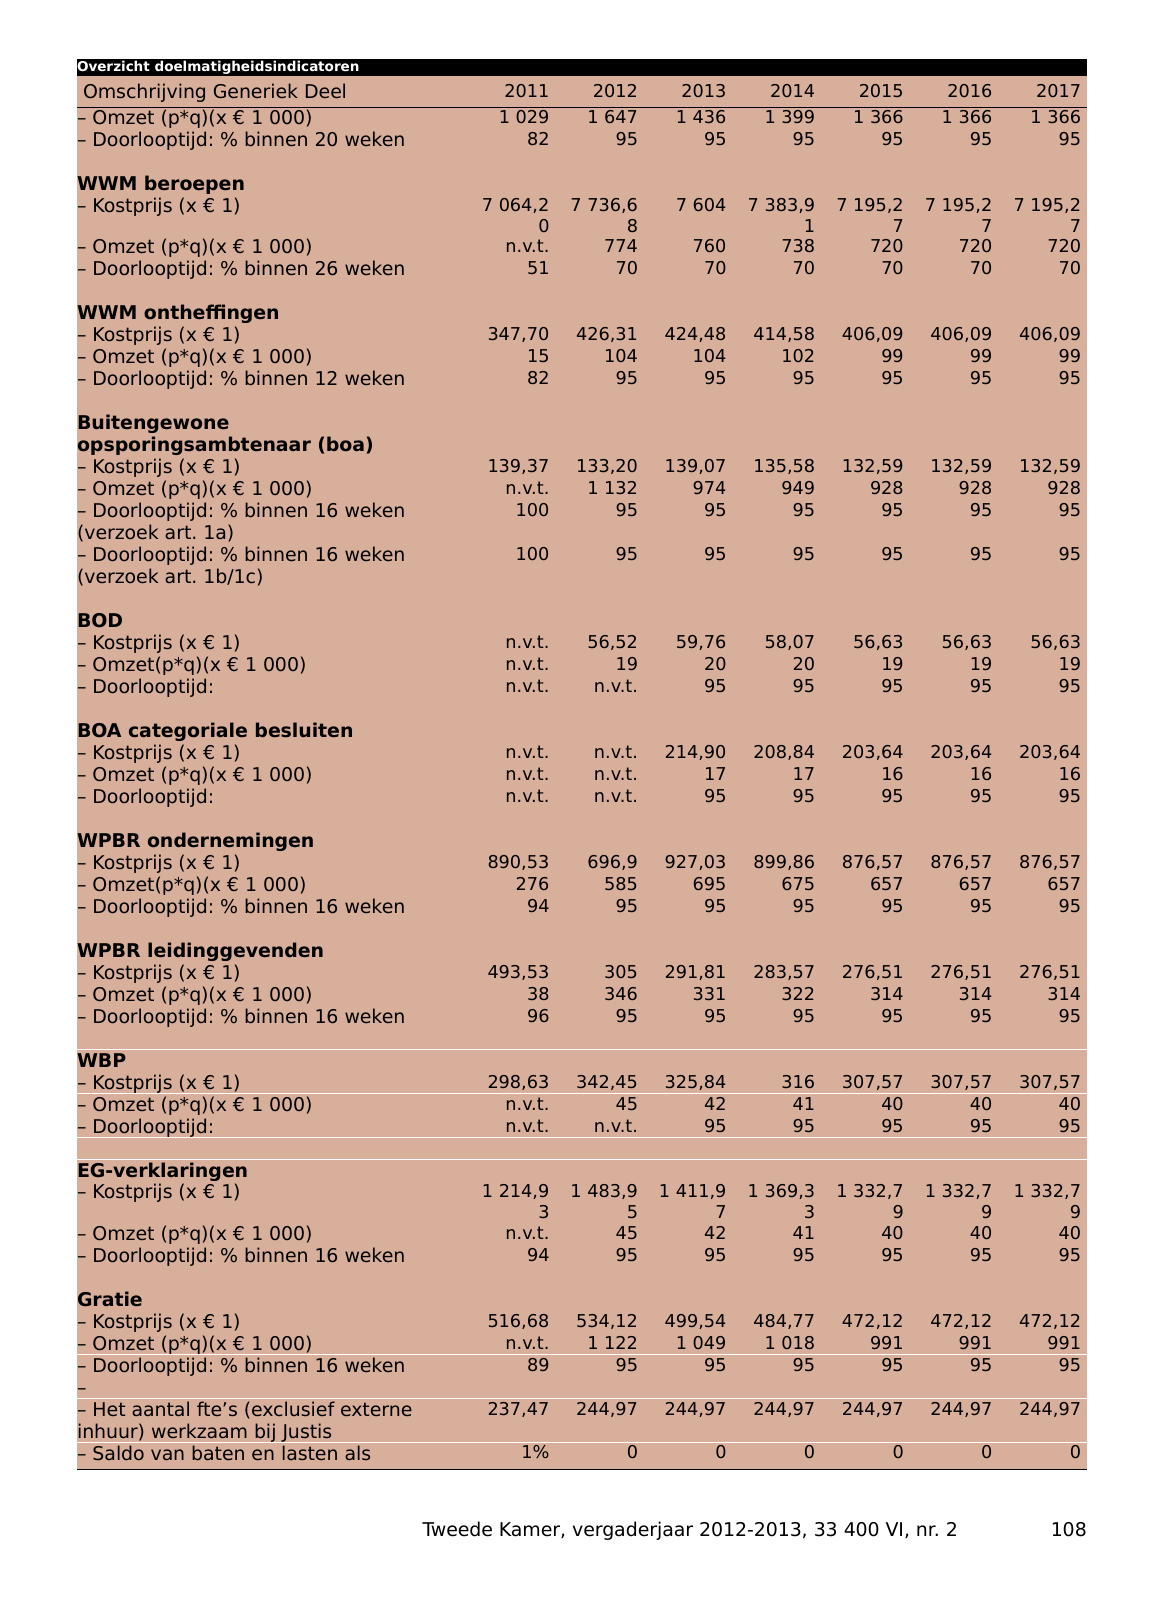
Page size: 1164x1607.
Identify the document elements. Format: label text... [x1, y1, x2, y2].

table_cell [821, 1267, 909, 1289]
table_cell 7 383,91 [732, 195, 821, 236]
table_cell EG-verklaringen [77, 1160, 466, 1181]
table_cell 38 [466, 984, 555, 1006]
table_cell [998, 1050, 1087, 1072]
table_cell 40 [909, 1223, 998, 1245]
table_cell [555, 940, 644, 962]
table_cell 95 [909, 129, 998, 151]
table_cell [77, 588, 466, 610]
table_cell 1 332,79 [821, 1181, 909, 1223]
table_cell 133,20 [555, 456, 644, 478]
table_cell 276,51 [998, 962, 1087, 984]
table_cell [732, 610, 821, 632]
table_cell [77, 1138, 466, 1159]
table_cell 899,86 [732, 852, 821, 874]
table_cell [555, 1289, 644, 1311]
table_cell 760 [644, 236, 732, 258]
table_cell 696,9 [555, 852, 644, 874]
table_cell 70 [821, 258, 909, 280]
table_cell [77, 808, 466, 830]
table_cell 95 [998, 1006, 1087, 1028]
table_cell [998, 1377, 1087, 1398]
table_cell 414,58 [732, 324, 821, 346]
table_cell [555, 720, 644, 742]
table_cell 244,97 [821, 1399, 909, 1442]
table_cell 95 [732, 368, 821, 390]
table_cell [821, 830, 909, 852]
table_cell 45 [555, 1223, 644, 1245]
table_cell 40 [909, 1094, 998, 1116]
table_cell 102 [732, 346, 821, 368]
table_cell [466, 302, 555, 324]
table_cell 1% [466, 1443, 555, 1469]
table_cell 95 [555, 129, 644, 151]
table_cell 95 [732, 544, 821, 588]
table_cell 95 [998, 786, 1087, 808]
table_cell 56,63 [909, 632, 998, 654]
table_cell 95 [998, 368, 1087, 390]
table_cell 95 [909, 368, 998, 390]
table_cell 1 332,79 [909, 1181, 998, 1223]
table_cell 95 [821, 500, 909, 544]
table_cell 95 [644, 129, 732, 151]
table_cell 0 [555, 1443, 644, 1469]
table_cell 1 366 [909, 108, 998, 129]
table_cell 104 [644, 346, 732, 368]
table_cell 95 [909, 500, 998, 544]
table_cell 95 [644, 1355, 732, 1377]
table_cell [555, 808, 644, 830]
table_cell 99 [821, 346, 909, 368]
table_cell [466, 151, 555, 173]
table_cell [821, 1289, 909, 1311]
table_cell [466, 588, 555, 610]
table_cell 2015 [821, 76, 909, 107]
table_cell 95 [644, 676, 732, 698]
table_cell 95 [909, 1006, 998, 1028]
table_cell [466, 412, 555, 456]
table_cell 95 [644, 786, 732, 808]
table_cell 1 122 [555, 1333, 644, 1354]
table_cell 89 [466, 1355, 555, 1377]
table_cell 56,63 [821, 632, 909, 654]
table_cell 0 [644, 1443, 732, 1469]
table_cell – Doorlooptijd: [77, 786, 466, 808]
table_cell 322 [732, 984, 821, 1006]
table_cell – [77, 1377, 466, 1398]
table_cell [998, 940, 1087, 962]
table_cell n.v.t. [466, 1223, 555, 1245]
table_cell [466, 1377, 555, 1398]
table_cell 19 [909, 654, 998, 676]
table_cell 657 [909, 874, 998, 896]
table_cell [555, 412, 644, 456]
table_cell n.v.t. [466, 1094, 555, 1116]
table_cell 314 [821, 984, 909, 1006]
table_cell 95 [732, 1006, 821, 1028]
table_cell 276,51 [909, 962, 998, 984]
table_cell 42 [644, 1223, 732, 1245]
table_cell [821, 610, 909, 632]
table_cell 516,68 [466, 1311, 555, 1333]
table_cell 19 [555, 654, 644, 676]
table_header Overzicht doelmatigheidsindicatoren [77, 59, 1087, 75]
table_cell – Kostprijs (x € 1) [77, 195, 466, 236]
table_cell [466, 1138, 555, 1159]
table_cell [555, 1267, 644, 1289]
table_cell [909, 610, 998, 632]
table_cell 2014 [732, 76, 821, 107]
table_cell [555, 830, 644, 852]
table_cell 472,12 [998, 1311, 1087, 1333]
table_cell 876,57 [821, 852, 909, 874]
table_cell [998, 1267, 1087, 1289]
table_cell [466, 1160, 555, 1181]
table_cell 928 [998, 478, 1087, 500]
table_cell 657 [998, 874, 1087, 896]
table_cell 20 [732, 654, 821, 676]
table_cell [998, 390, 1087, 412]
table_cell [732, 280, 821, 302]
table_cell [644, 1138, 732, 1159]
table_cell [555, 610, 644, 632]
table_cell 58,07 [732, 632, 821, 654]
table_cell n.v.t. [466, 478, 555, 500]
table_cell 1 369,33 [732, 1181, 821, 1223]
table_cell 70 [555, 258, 644, 280]
table_cell [909, 940, 998, 962]
table_cell 95 [821, 1006, 909, 1028]
table_cell 95 [644, 1116, 732, 1137]
table_cell 406,09 [909, 324, 998, 346]
table_cell 95 [998, 896, 1087, 918]
table_cell 675 [732, 874, 821, 896]
table_cell [998, 173, 1087, 195]
table_cell [644, 1160, 732, 1181]
table_cell 95 [732, 1116, 821, 1137]
table_cell [998, 151, 1087, 173]
table_cell [555, 151, 644, 173]
table_cell [466, 940, 555, 962]
table_cell 214,90 [644, 742, 732, 764]
table_cell 95 [821, 129, 909, 151]
table_cell [732, 1267, 821, 1289]
table_cell 16 [821, 764, 909, 786]
table_cell 95 [998, 1355, 1087, 1377]
table_cell [644, 412, 732, 456]
table_cell 95 [998, 129, 1087, 151]
table_cell [466, 698, 555, 720]
table_cell [909, 1138, 998, 1159]
table_cell 95 [821, 896, 909, 918]
table_cell 95 [821, 676, 909, 698]
table_cell 139,37 [466, 456, 555, 478]
table_cell [466, 1267, 555, 1289]
table_cell [77, 1028, 466, 1049]
table_cell [821, 280, 909, 302]
table_cell [821, 588, 909, 610]
table_cell [998, 280, 1087, 302]
table_cell 95 [998, 500, 1087, 544]
table_cell 406,09 [821, 324, 909, 346]
table_cell WBP [77, 1050, 466, 1072]
table_cell [644, 1050, 732, 1072]
table_cell – Saldo van baten en lasten als [77, 1443, 466, 1469]
table_cell 82 [466, 368, 555, 390]
table_cell 16 [998, 764, 1087, 786]
table_cell 1 366 [821, 108, 909, 129]
table_cell 95 [821, 786, 909, 808]
table_cell – Omzet (p*q)(x € 1 000) [77, 984, 466, 1006]
table_cell 325,84 [644, 1072, 732, 1093]
table_cell [644, 1377, 732, 1398]
table_cell n.v.t. [466, 676, 555, 698]
table_cell 1 049 [644, 1333, 732, 1354]
table_cell [909, 412, 998, 456]
table_cell 95 [732, 1355, 821, 1377]
table_cell 298,63 [466, 1072, 555, 1093]
table_cell 585 [555, 874, 644, 896]
table_cell [821, 151, 909, 173]
table_cell 484,77 [732, 1311, 821, 1333]
table_cell 890,53 [466, 852, 555, 874]
table_cell 314 [909, 984, 998, 1006]
table_cell [998, 1160, 1087, 1181]
table_cell 472,12 [909, 1311, 998, 1333]
table_cell 94 [466, 1245, 555, 1267]
table_cell 406,09 [998, 324, 1087, 346]
table_cell 94 [466, 896, 555, 918]
table_cell [998, 830, 1087, 852]
table_cell [466, 1050, 555, 1072]
table_cell 7 195,27 [998, 195, 1087, 236]
table_cell 95 [732, 500, 821, 544]
table_cell 95 [998, 1116, 1087, 1137]
table_cell [821, 1050, 909, 1072]
table_cell 424,48 [644, 324, 732, 346]
table_cell 1 132 [555, 478, 644, 500]
table_cell 40 [998, 1094, 1087, 1116]
table_cell – Kostprijs (x € 1) [77, 324, 466, 346]
table_cell WWM beroepen [77, 173, 466, 195]
table_cell 928 [821, 478, 909, 500]
table_cell [732, 830, 821, 852]
table_cell 331 [644, 984, 732, 1006]
table_cell n.v.t. [466, 742, 555, 764]
table_cell [77, 151, 466, 173]
table_cell 95 [821, 1116, 909, 1137]
table_cell 95 [821, 544, 909, 588]
table_cell [555, 280, 644, 302]
table_cell 82 [466, 129, 555, 151]
table_cell 2017 [998, 76, 1087, 107]
table_cell 95 [909, 896, 998, 918]
table_cell [909, 390, 998, 412]
table_cell 2013 [644, 76, 732, 107]
table_cell 0 [909, 1443, 998, 1469]
table_cell 738 [732, 236, 821, 258]
table_cell 95 [555, 544, 644, 588]
table_cell – Kostprijs (x € 1) [77, 456, 466, 478]
table_cell – Kostprijs (x € 1) [77, 852, 466, 874]
table_cell [466, 830, 555, 852]
table_cell n.v.t. [466, 764, 555, 786]
table_cell [732, 720, 821, 742]
table_cell 208,84 [732, 742, 821, 764]
table_cell [998, 610, 1087, 632]
table_cell 244,97 [909, 1399, 998, 1442]
table_cell 95 [555, 1245, 644, 1267]
table_cell 95 [555, 500, 644, 544]
table_cell [909, 1289, 998, 1311]
table_cell 276,51 [821, 962, 909, 984]
table_cell [998, 808, 1087, 830]
table_cell 19 [998, 654, 1087, 676]
table_cell [644, 720, 732, 742]
table_cell 95 [732, 896, 821, 918]
table_cell [732, 173, 821, 195]
table_cell 876,57 [909, 852, 998, 874]
table_cell [555, 302, 644, 324]
table_cell 203,64 [821, 742, 909, 764]
table_cell 17 [732, 764, 821, 786]
table_cell 314 [998, 984, 1087, 1006]
table_cell [909, 151, 998, 173]
table_cell [821, 720, 909, 742]
table_cell 132,59 [821, 456, 909, 478]
table_cell – Kostprijs (x € 1) [77, 1181, 466, 1223]
table_cell n.v.t. [466, 632, 555, 654]
table_cell n.v.t. [555, 786, 644, 808]
table_cell – Omzet (p*q)(x € 1 000) [77, 1223, 466, 1245]
table_cell 70 [998, 258, 1087, 280]
table_cell [555, 588, 644, 610]
table_cell [821, 302, 909, 324]
table_cell n.v.t. [466, 1333, 555, 1354]
table_cell 7 064,20 [466, 195, 555, 236]
table_cell – Omzet (p*q)(x € 1 000) [77, 764, 466, 786]
table_cell [644, 1289, 732, 1311]
table_cell 720 [821, 236, 909, 258]
table_cell 1 483,95 [555, 1181, 644, 1223]
table_cell BOD [77, 610, 466, 632]
table_cell 96 [466, 1006, 555, 1028]
table_cell 307,57 [998, 1072, 1087, 1093]
table_cell [466, 280, 555, 302]
table_cell 135,58 [732, 456, 821, 478]
table_cell 0 [732, 1443, 821, 1469]
table_cell [821, 698, 909, 720]
table_cell 95 [555, 896, 644, 918]
table_cell 95 [998, 1245, 1087, 1267]
table_cell [466, 1289, 555, 1311]
table_cell – Doorlooptijd: % binnen 16 weken [77, 1355, 466, 1377]
table_cell 472,12 [821, 1311, 909, 1333]
table_cell 695 [644, 874, 732, 896]
table_cell – Omzet (p*q)(x € 1 000) [77, 478, 466, 500]
table_cell [998, 918, 1087, 940]
table_cell [732, 588, 821, 610]
table_cell 40 [998, 1223, 1087, 1245]
table_cell 203,64 [909, 742, 998, 764]
table_cell [644, 173, 732, 195]
table_cell 40 [821, 1094, 909, 1116]
table_cell 20 [644, 654, 732, 676]
table_cell [77, 390, 466, 412]
table_cell 283,57 [732, 962, 821, 984]
table_cell – Kostprijs (x € 1) [77, 632, 466, 654]
table_cell 16 [909, 764, 998, 786]
table_cell n.v.t. [555, 676, 644, 698]
table_cell [466, 918, 555, 940]
table_cell [644, 940, 732, 962]
table_cell 132,59 [998, 456, 1087, 478]
table_cell [821, 412, 909, 456]
table_cell – Omzet(p*q)(x € 1 000) [77, 654, 466, 676]
table_cell 291,81 [644, 962, 732, 984]
table_cell [466, 1028, 555, 1049]
table_cell [821, 918, 909, 940]
table_cell [998, 1138, 1087, 1159]
table_cell 307,57 [909, 1072, 998, 1093]
table_cell [998, 588, 1087, 610]
table_cell [909, 698, 998, 720]
table_cell [77, 918, 466, 940]
table_cell 1 366 [998, 108, 1087, 129]
table_cell [732, 1138, 821, 1159]
table_cell 244,97 [998, 1399, 1087, 1442]
table_cell – Kostprijs (x € 1) [77, 1072, 466, 1093]
table_cell 7 736,68 [555, 195, 644, 236]
table_cell – Doorlooptijd: % binnen 16 weken [77, 1006, 466, 1028]
table_cell [644, 390, 732, 412]
table_cell – Doorlooptijd: % binnen 16 weken (verzoek art. 1a) [77, 500, 466, 544]
table_cell WWM ontheffingen [77, 302, 466, 324]
table_cell 42 [644, 1094, 732, 1116]
table_cell 347,70 [466, 324, 555, 346]
table_cell 927,03 [644, 852, 732, 874]
table_cell 426,31 [555, 324, 644, 346]
table_cell 342,45 [555, 1072, 644, 1093]
table_cell n.v.t. [466, 236, 555, 258]
table_cell 95 [998, 676, 1087, 698]
table_cell – Doorlooptijd: % binnen 16 weken (verzoek art. 1b/1c) [77, 544, 466, 588]
table_cell [644, 1028, 732, 1049]
table_cell 276 [466, 874, 555, 896]
table_cell [732, 302, 821, 324]
table_cell 95 [909, 786, 998, 808]
table_cell 41 [732, 1094, 821, 1116]
table_cell – Omzet (p*q)(x € 1 000) [77, 108, 466, 129]
table_cell 974 [644, 478, 732, 500]
table_cell [821, 808, 909, 830]
table_cell [644, 808, 732, 830]
table_cell n.v.t. [555, 764, 644, 786]
table_cell 1 411,97 [644, 1181, 732, 1223]
table_cell [732, 1377, 821, 1398]
table_cell [644, 698, 732, 720]
table_cell [821, 1138, 909, 1159]
table_cell 70 [909, 258, 998, 280]
table_cell – Doorlooptijd: % binnen 16 weken [77, 896, 466, 918]
table_cell [644, 588, 732, 610]
table_cell 534,12 [555, 1311, 644, 1333]
table_cell 346 [555, 984, 644, 1006]
table_cell [909, 720, 998, 742]
table_cell [909, 1160, 998, 1181]
table_cell [998, 302, 1087, 324]
table_cell [909, 1050, 998, 1072]
table_cell [466, 173, 555, 195]
table_cell 244,97 [555, 1399, 644, 1442]
table_cell [909, 830, 998, 852]
table_cell [644, 280, 732, 302]
table_cell 991 [821, 1333, 909, 1354]
table_cell [644, 1267, 732, 1289]
table_cell 95 [909, 1116, 998, 1137]
table_cell 95 [909, 1355, 998, 1377]
table_cell [998, 720, 1087, 742]
table_cell [732, 390, 821, 412]
table_cell 0 [998, 1443, 1087, 1469]
table_cell [909, 1267, 998, 1289]
table_cell 95 [732, 129, 821, 151]
table_cell [909, 588, 998, 610]
table_cell 19 [821, 654, 909, 676]
table_cell n.v.t. [555, 742, 644, 764]
table_cell [644, 151, 732, 173]
table_cell 1 399 [732, 108, 821, 129]
table_cell [998, 412, 1087, 456]
table_cell 1 018 [732, 1333, 821, 1354]
table_cell 139,07 [644, 456, 732, 478]
table_cell BOA categoriale besluiten [77, 720, 466, 742]
table_cell [998, 698, 1087, 720]
table_cell [555, 1138, 644, 1159]
table_cell 95 [732, 676, 821, 698]
table_cell [77, 280, 466, 302]
table_cell [821, 1160, 909, 1181]
table_cell 99 [998, 346, 1087, 368]
table_cell [555, 918, 644, 940]
table_cell 499,54 [644, 1311, 732, 1333]
table_cell WPBR leidinggevenden [77, 940, 466, 962]
table_cell 95 [555, 1355, 644, 1377]
table_cell [732, 1028, 821, 1049]
table_cell 100 [466, 544, 555, 588]
table_cell Omschrijving Generiek Deel [77, 76, 466, 107]
table_cell – Doorlooptijd: [77, 1116, 466, 1137]
table_cell [555, 1377, 644, 1398]
table_cell 95 [821, 368, 909, 390]
table_cell n.v.t. [466, 1116, 555, 1137]
table_cell [998, 1289, 1087, 1311]
table_cell 99 [909, 346, 998, 368]
table_cell [909, 918, 998, 940]
table_cell 95 [644, 896, 732, 918]
table_cell 1 436 [644, 108, 732, 129]
table_cell 51 [466, 258, 555, 280]
table_cell 100 [466, 500, 555, 544]
table_cell [732, 1050, 821, 1072]
table_cell [821, 1377, 909, 1398]
table_cell 305 [555, 962, 644, 984]
table_cell n.v.t. [466, 654, 555, 676]
table_cell [555, 1050, 644, 1072]
table_cell [555, 1028, 644, 1049]
table_cell 307,57 [821, 1072, 909, 1093]
table_cell 104 [555, 346, 644, 368]
table_cell [821, 1028, 909, 1049]
table_cell – Kostprijs (x € 1) [77, 962, 466, 984]
table_cell 876,57 [998, 852, 1087, 874]
table_cell [466, 610, 555, 632]
table_cell – Omzet (p*q)(x € 1 000) [77, 1094, 466, 1116]
table_cell 774 [555, 236, 644, 258]
table_cell 2012 [555, 76, 644, 107]
table_cell n.v.t. [555, 1116, 644, 1137]
table_cell [909, 1377, 998, 1398]
table_cell – Kostprijs (x € 1) [77, 742, 466, 764]
table_cell 316 [732, 1072, 821, 1093]
table_cell 95 [555, 368, 644, 390]
table_cell 1 647 [555, 108, 644, 129]
table_cell [644, 610, 732, 632]
table_cell 15 [466, 346, 555, 368]
table_cell 95 [555, 1006, 644, 1028]
table_cell – Doorlooptijd: [77, 676, 466, 698]
table_cell [732, 151, 821, 173]
table_cell [555, 173, 644, 195]
table_cell 45 [555, 1094, 644, 1116]
table_cell [821, 390, 909, 412]
table_cell – Kostprijs (x € 1) [77, 1311, 466, 1333]
table_cell [555, 390, 644, 412]
table_cell 7 195,27 [909, 195, 998, 236]
table_cell 928 [909, 478, 998, 500]
table_cell 720 [998, 236, 1087, 258]
table_cell [909, 302, 998, 324]
table_cell 991 [998, 1333, 1087, 1354]
table_cell [77, 1267, 466, 1289]
table_cell – Omzet (p*q)(x € 1 000) [77, 346, 466, 368]
table_cell – Doorlooptijd: % binnen 12 weken [77, 368, 466, 390]
table_cell 657 [821, 874, 909, 896]
table_cell 493,53 [466, 962, 555, 984]
table_cell [909, 280, 998, 302]
table_cell – Doorlooptijd: % binnen 20 weken [77, 129, 466, 151]
table_cell 95 [909, 544, 998, 588]
table_cell 132,59 [909, 456, 998, 478]
table_cell WPBR ondernemingen [77, 830, 466, 852]
table_cell [909, 1028, 998, 1049]
table_cell 2016 [909, 76, 998, 107]
table_cell 1 332,79 [998, 1181, 1087, 1223]
table_cell 40 [821, 1223, 909, 1245]
table_cell – Omzet (p*q)(x € 1 000) [77, 236, 466, 258]
table_cell 244,97 [732, 1399, 821, 1442]
table_cell [466, 808, 555, 830]
table_cell [644, 830, 732, 852]
table_cell 7 195,27 [821, 195, 909, 236]
table_cell – Doorlooptijd: % binnen 26 weken [77, 258, 466, 280]
table_cell [555, 698, 644, 720]
table_cell 95 [732, 1245, 821, 1267]
table_cell [732, 412, 821, 456]
table_cell 95 [998, 544, 1087, 588]
table_cell Buitengewone opsporingsambtenaar (boa) [77, 412, 466, 456]
table_cell [732, 1289, 821, 1311]
table_cell 949 [732, 478, 821, 500]
table_cell – Doorlooptijd: % binnen 16 weken [77, 1245, 466, 1267]
table_cell 991 [909, 1333, 998, 1354]
table_cell 95 [821, 1355, 909, 1377]
table_cell [644, 302, 732, 324]
table_cell 95 [909, 1245, 998, 1267]
table_cell 70 [644, 258, 732, 280]
table_cell 95 [644, 1245, 732, 1267]
table_cell [821, 940, 909, 962]
table_cell 95 [644, 368, 732, 390]
table_cell 56,52 [555, 632, 644, 654]
table_cell 7 604 [644, 195, 732, 236]
table_cell [644, 918, 732, 940]
table_cell 0 [821, 1443, 909, 1469]
table_cell [909, 808, 998, 830]
table_cell – Omzet(p*q)(x € 1 000) [77, 874, 466, 896]
table_cell 41 [732, 1223, 821, 1245]
table_cell Gratie [77, 1289, 466, 1311]
table_cell 95 [821, 1245, 909, 1267]
table_cell 95 [644, 544, 732, 588]
table_cell 720 [909, 236, 998, 258]
table_cell 59,76 [644, 632, 732, 654]
table_cell 95 [732, 786, 821, 808]
table_cell [466, 720, 555, 742]
table_cell 56,63 [998, 632, 1087, 654]
table_cell 237,47 [466, 1399, 555, 1442]
table_cell [909, 173, 998, 195]
table_cell 2011 [466, 76, 555, 107]
table_cell 1 029 [466, 108, 555, 129]
table_cell 203,64 [998, 742, 1087, 764]
table_cell – Het aantal fte’s (exclusief externe inhuur) werkzaam bij Justis [77, 1399, 466, 1442]
table_cell 95 [909, 676, 998, 698]
table_cell [732, 918, 821, 940]
table_cell [998, 1028, 1087, 1049]
table_cell 17 [644, 764, 732, 786]
table_cell [732, 698, 821, 720]
table_cell [466, 390, 555, 412]
table_cell [732, 1160, 821, 1181]
table_cell 244,97 [644, 1399, 732, 1442]
table_cell 95 [644, 500, 732, 544]
table_cell n.v.t. [466, 786, 555, 808]
table_cell [732, 940, 821, 962]
table_cell 70 [732, 258, 821, 280]
table_cell – Omzet (p*q)(x € 1 000) [77, 1333, 466, 1354]
table_cell [77, 698, 466, 720]
table_cell [555, 1160, 644, 1181]
table_cell 1 214,93 [466, 1181, 555, 1223]
table_cell [821, 173, 909, 195]
table_cell [732, 808, 821, 830]
